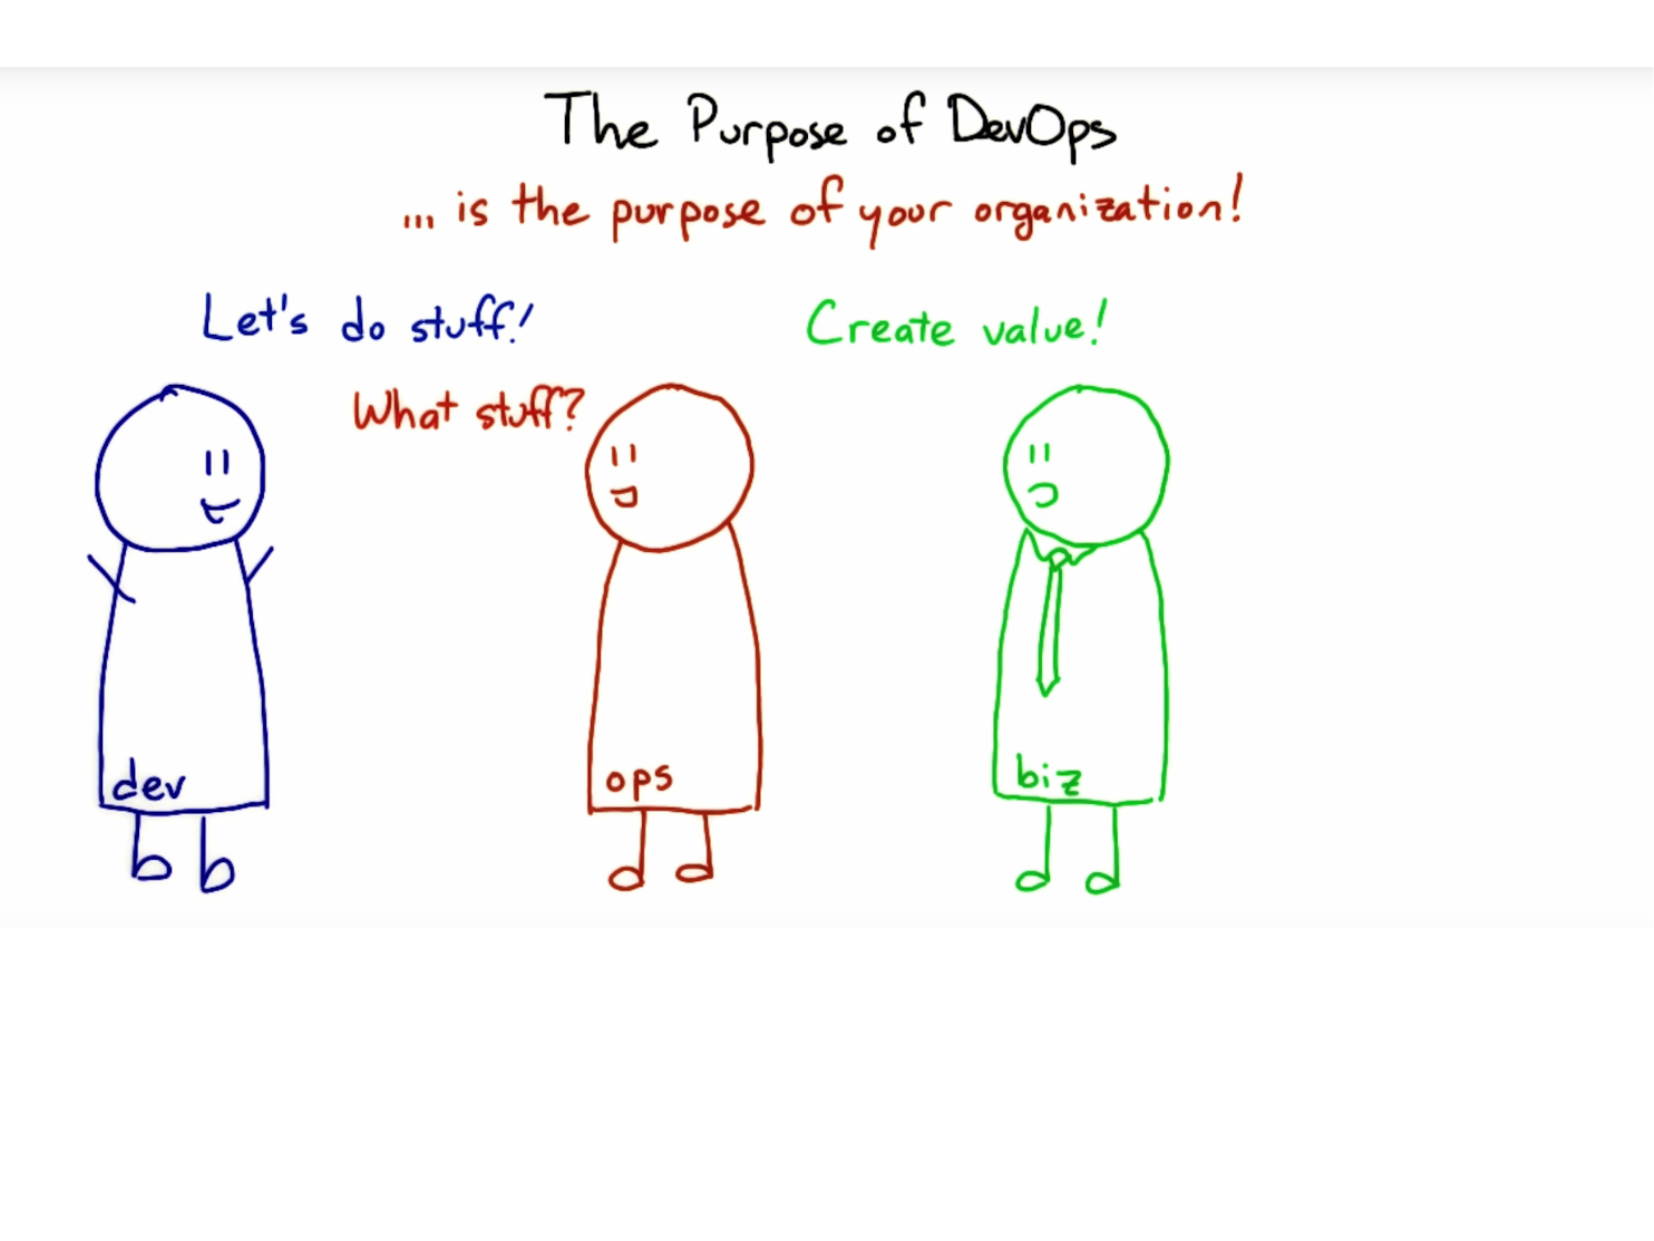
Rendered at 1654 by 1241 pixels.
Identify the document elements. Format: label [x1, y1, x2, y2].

picture [0, 67, 1654, 928]
